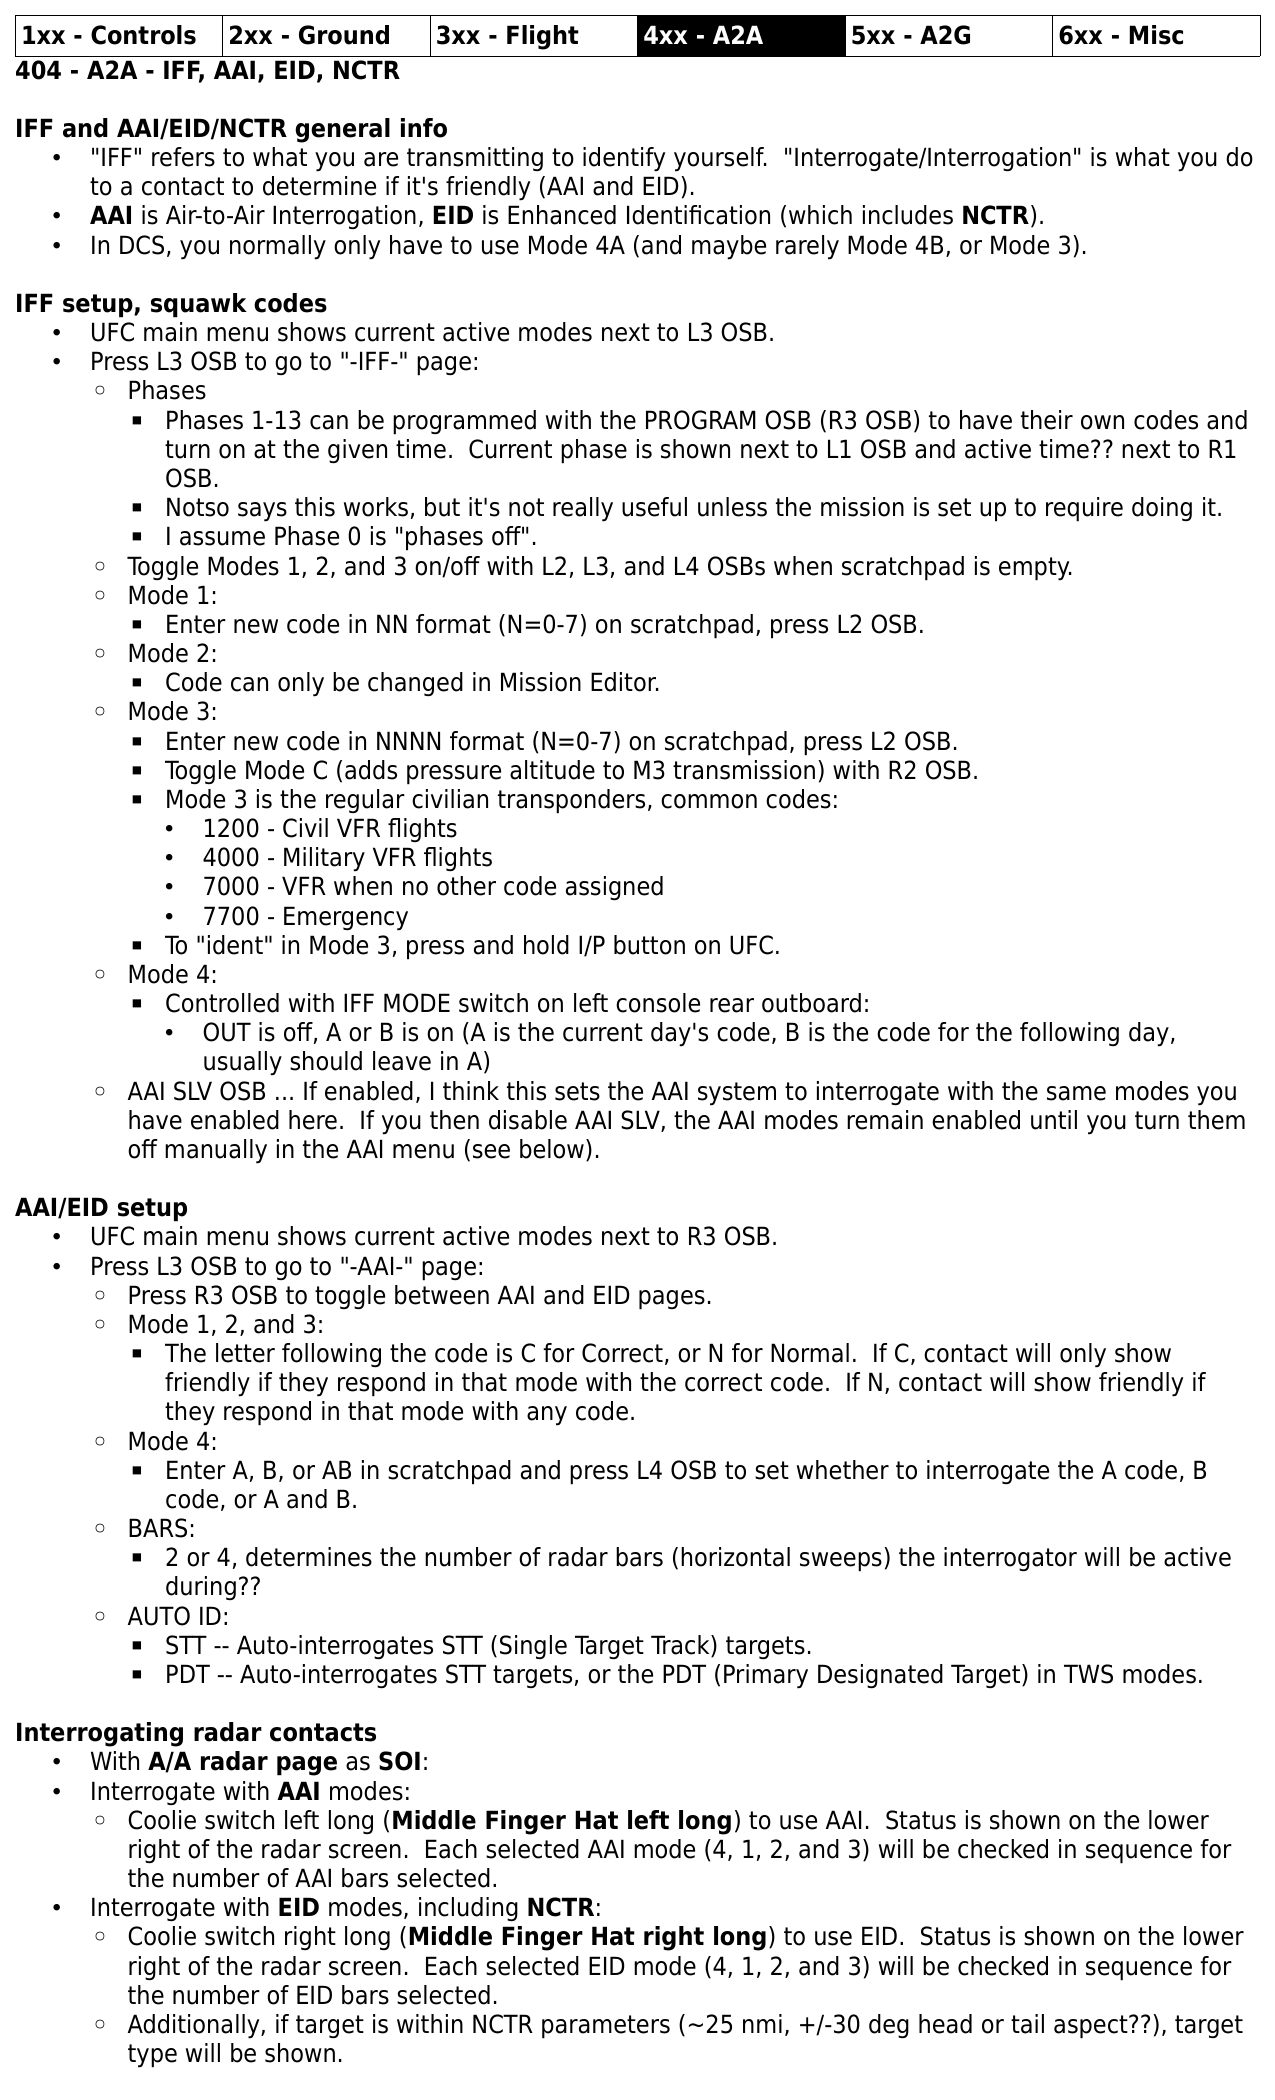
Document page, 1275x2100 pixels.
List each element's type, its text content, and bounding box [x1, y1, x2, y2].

list Mode 1: [90, 581, 1260, 610]
table_header 4xx - A2A [638, 16, 845, 56]
list Additionally, if target is within NCTR parameters (~25 nmi, +/-30 deg head or tail aspect??), target type will be shown. [90, 2010, 1260, 2068]
text IFF setup, squawk codes [15, 289, 1260, 318]
list Press L3 OSB to go to "-AAI-" page: [52, 1252, 1260, 1281]
table_header 5xx - A2G [846, 16, 1052, 56]
list UFC main menu shows current active modes next to L3 OSB. [52, 318, 1260, 347]
list Phases 1-13 can be programmed with the PROGRAM OSB (R3 OSB) to have their own codes and turn on at the given time. Current phase is shown next to L1 OSB and active time?? next to R1 OSB. [127, 406, 1260, 493]
list I assume Phase 0 is "phases off". [127, 522, 1260, 552]
list Coolie switch right long (Middle Finger Hat right long) to use EID. Status is shown on the lower right of the radar screen. Each selected EID mode (4, 1, 2, and 3) will be checked in sequence for the number of EID bars selected. [90, 1922, 1260, 2010]
list PDT -- Auto-interrogates STT targets, or the PDT (Primary Designated Target) in TWS modes. [127, 1660, 1260, 1689]
list Enter new code in NN format (N=0-7) on scratchpad, press L2 OSB. [127, 610, 1260, 639]
list The letter following the code is C for Correct, or N for Normal. If C, contact will only show friendly if they respond in that mode with the correct code. If N, contact will show friendly if they respond in that mode with any code. [127, 1339, 1260, 1427]
list Enter new code in NNNN format (N=0-7) on scratchpad, press L2 OSB. [127, 727, 1260, 756]
list Interrogate with EID modes, including NCTR: [52, 1893, 1260, 1922]
list Mode 4: [90, 960, 1260, 989]
list Mode 4: [90, 1427, 1260, 1456]
list Controlled with IFF MODE switch on left console rear outboard: [127, 989, 1260, 1018]
list AAI is Air-to-Air Interrogation, EID is Enhanced Identification (which includes NCTR). [52, 202, 1260, 231]
text 404 - A2A - IFF, AAI, EID, NCTR [15, 57, 1260, 85]
table_header 2xx - Ground [223, 16, 430, 56]
list 1200 - Civil VFR flights [165, 814, 1260, 843]
text IFF and AAI/EID/NCTR general info [15, 114, 1260, 143]
list "IFF" refers to what you are transmitting to identify yourself. "Interrogate/Interrogation" is what you do to a contact to determine if it's friendly (AAI and EID). [52, 143, 1260, 202]
list Phases [90, 377, 1260, 406]
list 7000 - VFR when no other code assigned [165, 872, 1260, 902]
list Toggle Modes 1, 2, and 3 on/off with L2, L3, and L4 OSBs when scratchpad is empty. [90, 552, 1260, 581]
list Coolie switch left long (Middle Finger Hat left long) to use AAI. Status is shown on the lower right of the radar screen. Each selected AAI mode (4, 1, 2, and 3) will be checked in sequence for the number of AAI bars selected. [90, 1806, 1260, 1893]
list 7700 - Emergency [165, 902, 1260, 931]
list OUT is off, A or B is on (A is the current day's code, B is the code for the following day, usually should leave in A) [165, 1018, 1260, 1077]
list AAI SLV OSB ... If enabled, I think this sets the AAI system to interrogate with the same modes you have enabled here. If you then disable AAI SLV, the AAI modes remain enabled until you turn them off manually in the AAI menu (see below). [90, 1077, 1260, 1164]
list Mode 2: [90, 639, 1260, 668]
list Code can only be changed in Mission Editor. [127, 668, 1260, 697]
list In DCS, you normally only have to use Mode 4A (and maybe rarely Mode 4B, or Mode 3). [52, 231, 1260, 260]
table_header 6xx - Misc [1053, 16, 1260, 56]
list Mode 1, 2, and 3: [90, 1310, 1260, 1339]
list Press R3 OSB to toggle between AAI and EID pages. [90, 1281, 1260, 1310]
list Interrogate with AAI modes: [52, 1777, 1260, 1806]
list Toggle Mode C (adds pressure altitude to M3 transmission) with R2 OSB. [127, 756, 1260, 785]
table_header 1xx - Controls [16, 16, 222, 56]
list BARS: [90, 1514, 1260, 1543]
list Enter A, B, or AB in scratchpad and press L4 OSB to set whether to interrogate the A code, B code, or A and B. [127, 1456, 1260, 1514]
list UFC main menu shows current active modes next to R3 OSB. [52, 1222, 1260, 1252]
list 4000 - Military VFR flights [165, 843, 1260, 872]
text AAI/EID setup [15, 1193, 1260, 1222]
list 2 or 4, determines the number of radar bars (horizontal sweeps) the interrogator will be active during?? [127, 1543, 1260, 1602]
list With A/A radar page as SOI: [52, 1747, 1260, 1777]
list STT -- Auto-interrogates STT (Single Target Track) targets. [127, 1631, 1260, 1660]
list Mode 3 is the regular civilian transponders, common codes: [127, 785, 1260, 814]
list Press L3 OSB to go to "-IFF-" page: [52, 347, 1260, 377]
list Notso says this works, but it's not really useful unless the mission is set up to require doing it. [127, 493, 1260, 522]
table_header 3xx - Flight [431, 16, 637, 56]
text Interrogating radar contacts [15, 1718, 1260, 1747]
list AUTO ID: [90, 1602, 1260, 1631]
list Mode 3: [90, 697, 1260, 727]
list To "ident" in Mode 3, press and hold I/P button on UFC. [127, 931, 1260, 960]
